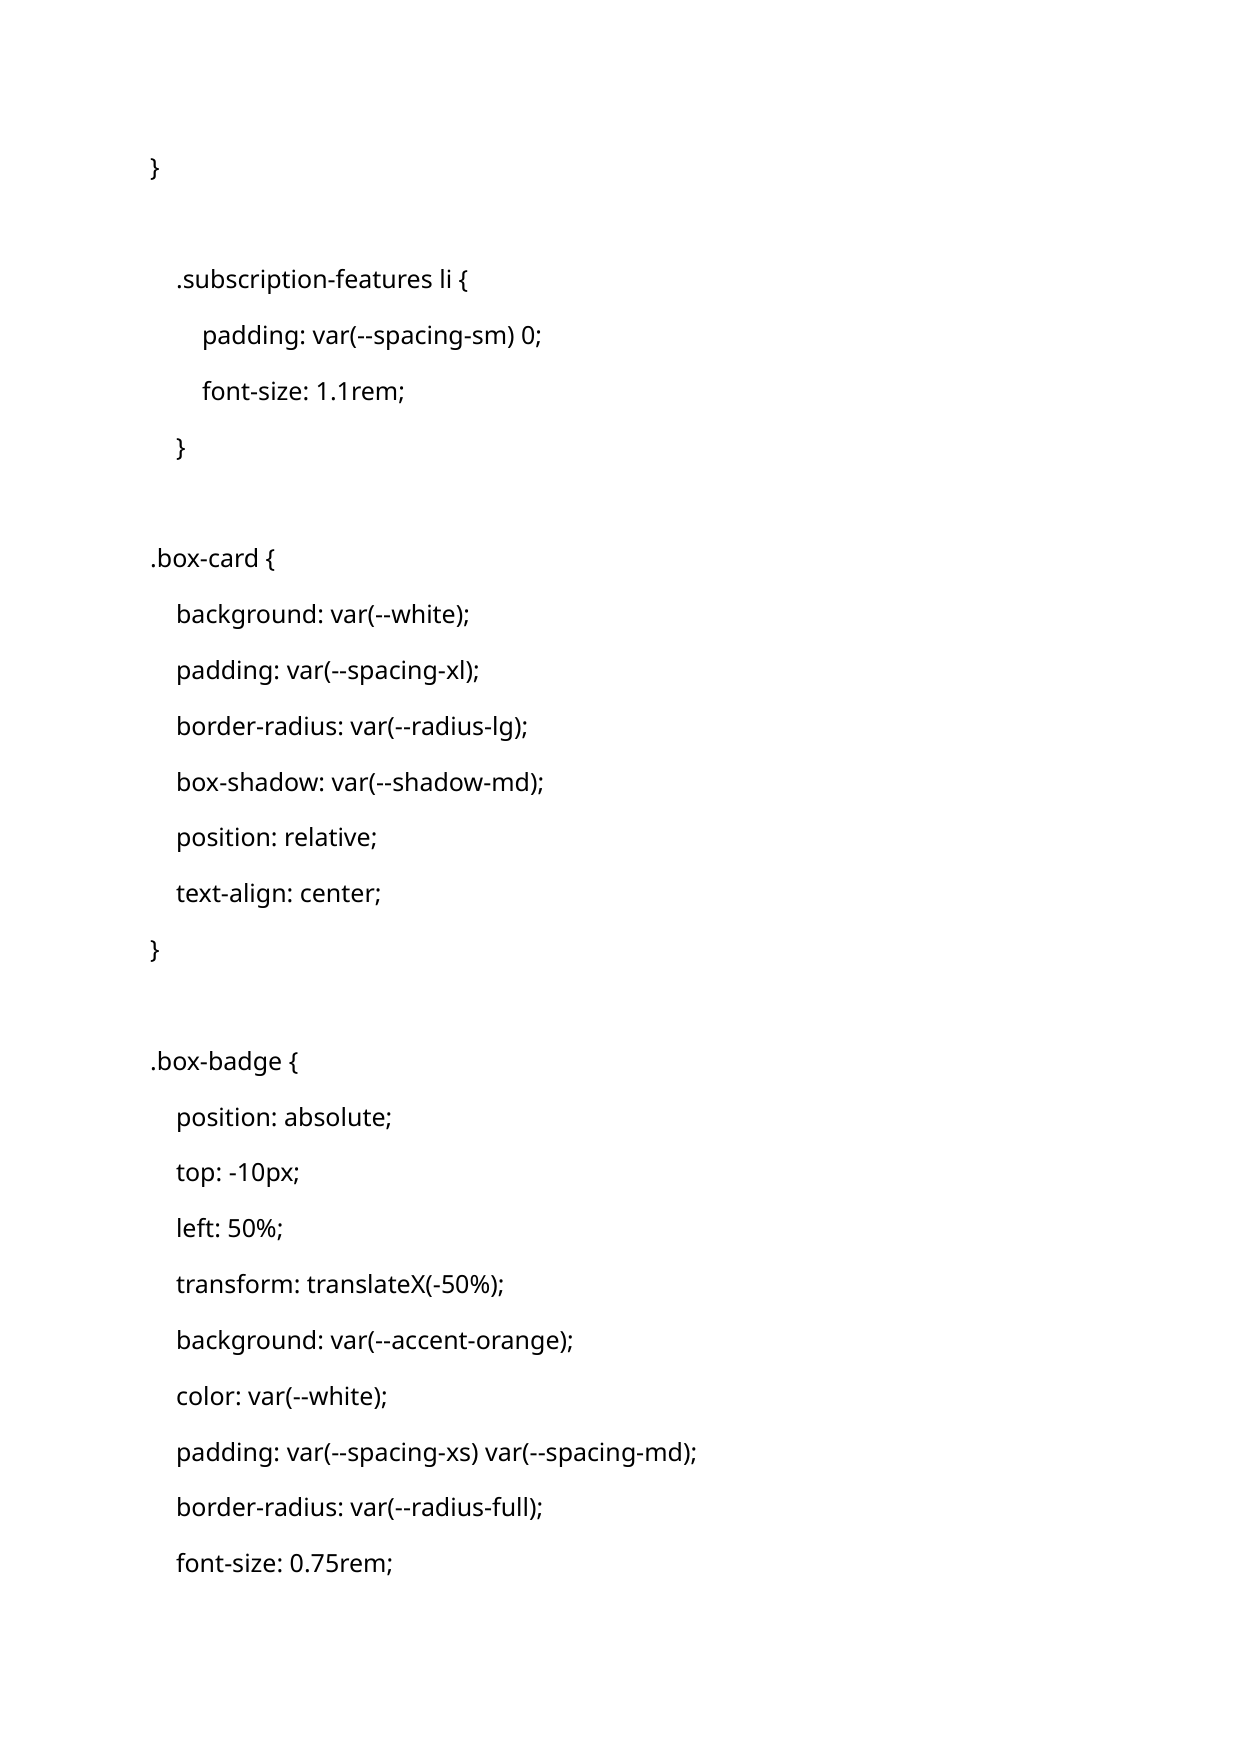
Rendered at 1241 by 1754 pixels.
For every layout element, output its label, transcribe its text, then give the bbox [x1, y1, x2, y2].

text position: absolute; [150, 1099, 1090, 1133]
text .box-card { [150, 541, 1090, 575]
text font-size: 1.1rem; [150, 373, 1090, 407]
text color: var(--white); [150, 1378, 1090, 1412]
text font-size: 0.75rem; [150, 1546, 1090, 1580]
text .box-badge { [150, 1043, 1090, 1077]
text padding: var(--spacing-sm) 0; [150, 317, 1090, 352]
text transform: translateX(-50%); [150, 1267, 1090, 1301]
text background: var(--white); [150, 597, 1090, 631]
text } [150, 150, 1090, 184]
text padding: var(--spacing-xl); [150, 652, 1090, 687]
text background: var(--accent-orange); [150, 1322, 1090, 1357]
text } [150, 429, 1090, 463]
text position: relative; [150, 820, 1090, 854]
text left: 50%; [150, 1211, 1090, 1245]
text padding: var(--spacing-xs) var(--spacing-md); [150, 1434, 1090, 1468]
text } [150, 932, 1090, 966]
text top: -10px; [150, 1155, 1090, 1189]
text text-align: center; [150, 876, 1090, 910]
text border-radius: var(--radius-lg); [150, 708, 1090, 742]
text .subscription-features li { [150, 262, 1090, 296]
text border-radius: var(--radius-full); [150, 1490, 1090, 1524]
text box-shadow: var(--shadow-md); [150, 764, 1090, 798]
